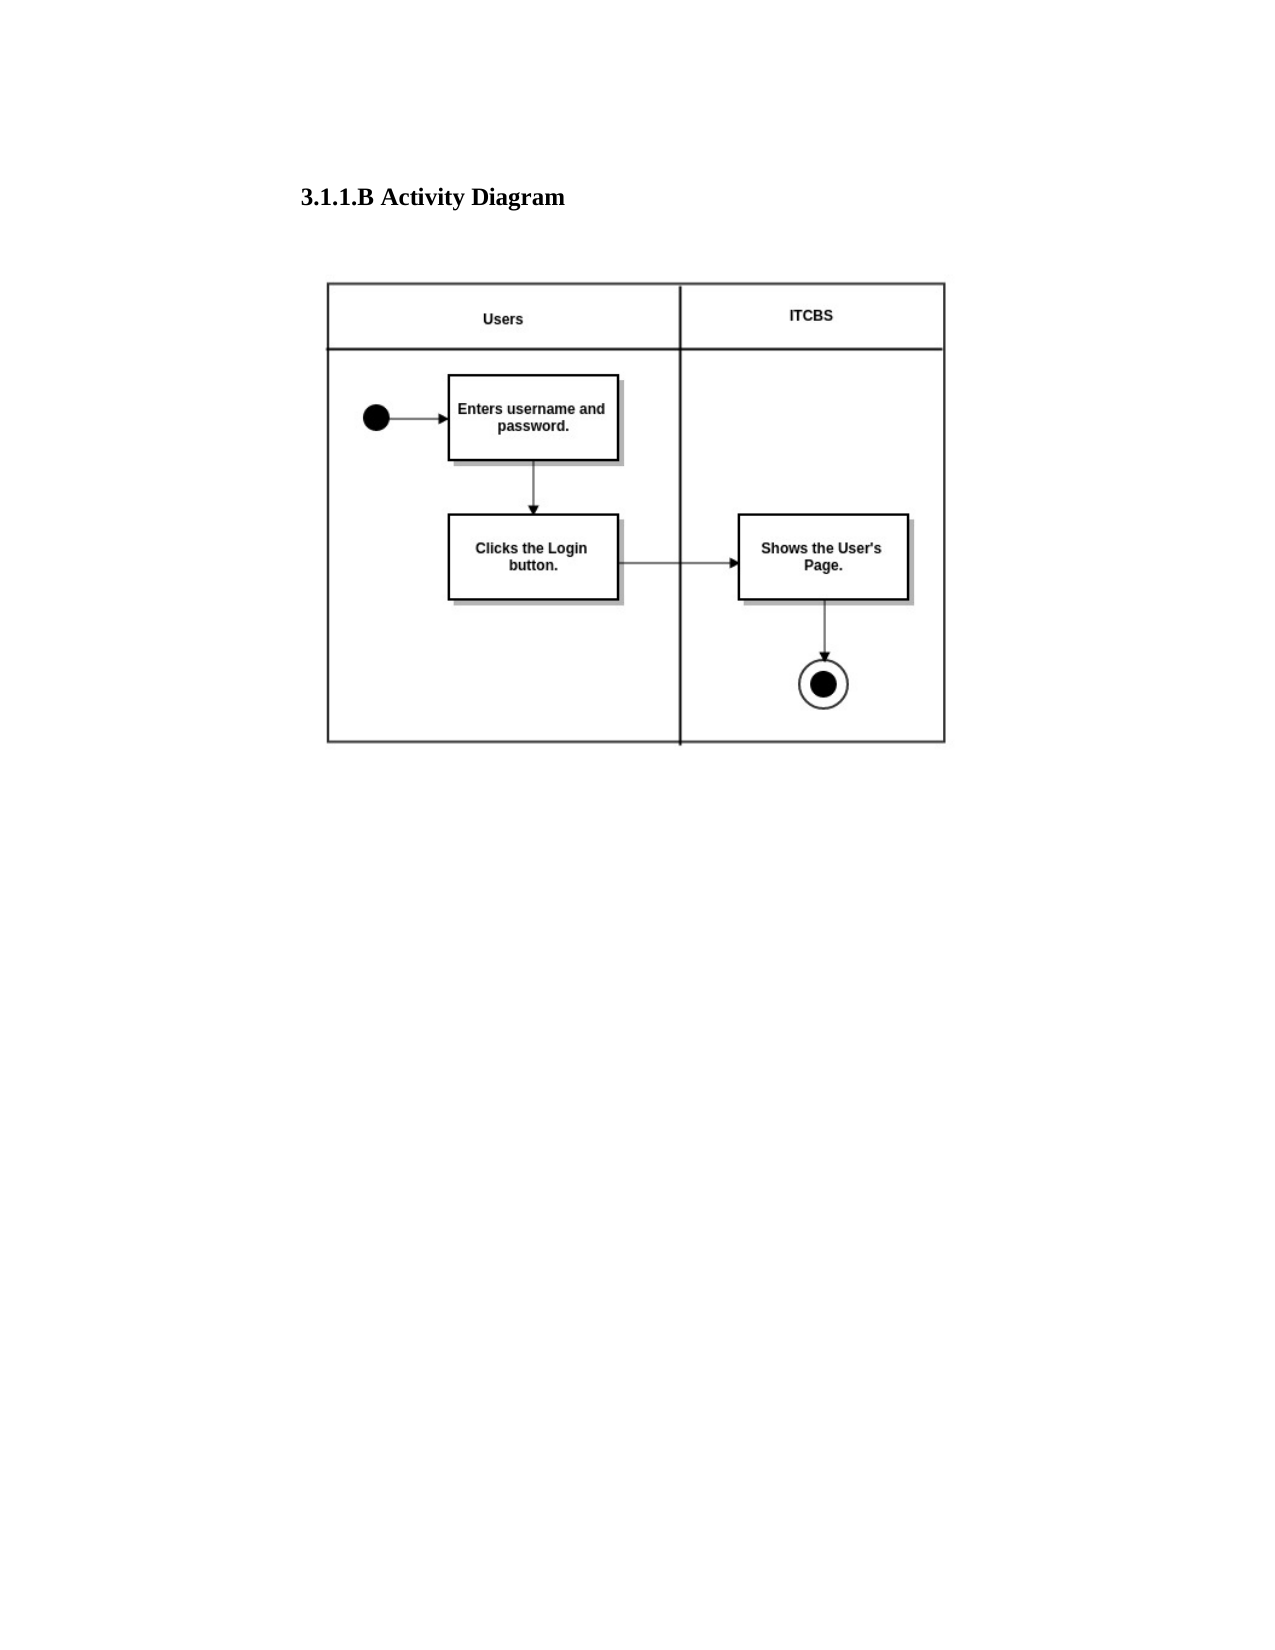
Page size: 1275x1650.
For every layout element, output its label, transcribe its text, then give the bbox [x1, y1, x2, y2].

subtitle 3.1.1.B Activity Diagram [301, 182, 1096, 211]
picture [171, 236, 971, 774]
